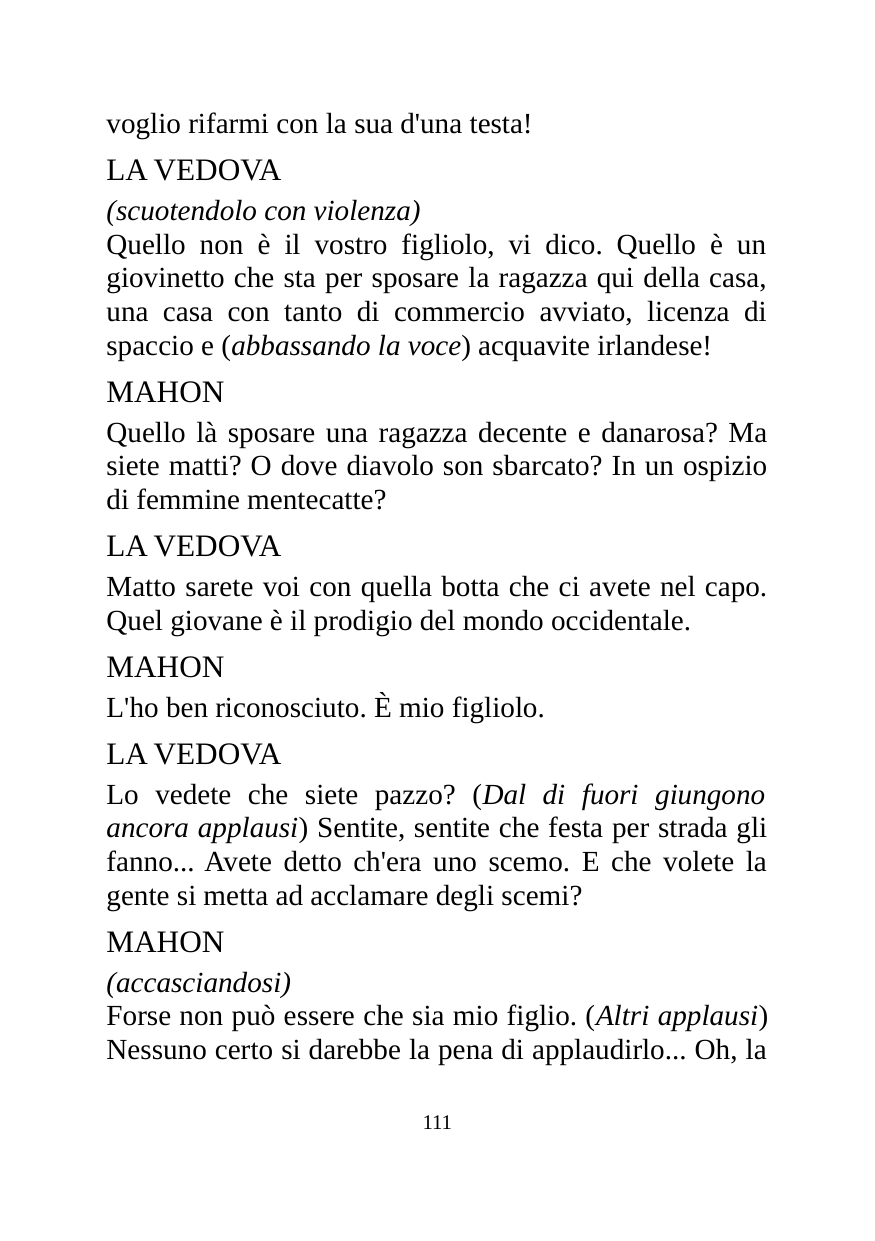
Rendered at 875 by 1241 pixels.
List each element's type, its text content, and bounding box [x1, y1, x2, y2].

text Forse non può essere che sia mio figlio. (Altri applausi) Nessuno certo si darebbe la pena di applaudirlo... Oh, la [106, 998, 768, 1065]
text Quello là sposare una ragazza decente e danarosa? Ma siete matti? O dove diavolo son sbarcato? In un ospizio di femmine mentecatte? [106, 415, 768, 515]
text (scuotendolo con violenza) [106, 193, 768, 227]
text LA VEDOVA [106, 527, 768, 563]
text LA VEDOVA [106, 735, 768, 771]
text MAHON [106, 648, 768, 684]
text L'ho ben riconosciuto. È mio figliolo. [106, 690, 768, 723]
text LA VEDOVA [106, 152, 768, 187]
text (accasciandosi) [106, 965, 768, 998]
text Lo vedete che siete pazzo? (Dal di fuori giungono ancora applausi) Sentite, sentite che festa per strada gli fanno... Avete detto ch'era uno scemo. E che volete la gente si metta ad acclamare degli scemi? [106, 777, 768, 911]
text voglio rifarmi con la sua d'una testa! [106, 106, 768, 140]
text Quello non è il vostro figliolo, vi dico. Quello è un giovinetto che sta per sposare la ragazza qui della casa, una casa con tanto di commercio avviato, licenza di spaccio e (abbassando la voce) acquavite irlandese! [106, 227, 768, 361]
text Matto sarete voi con quella botta che ci avete nel capo. Quel giovane è il prodigio del mondo occidentale. [106, 569, 768, 636]
text MAHON [106, 373, 768, 409]
text MAHON [106, 923, 768, 959]
